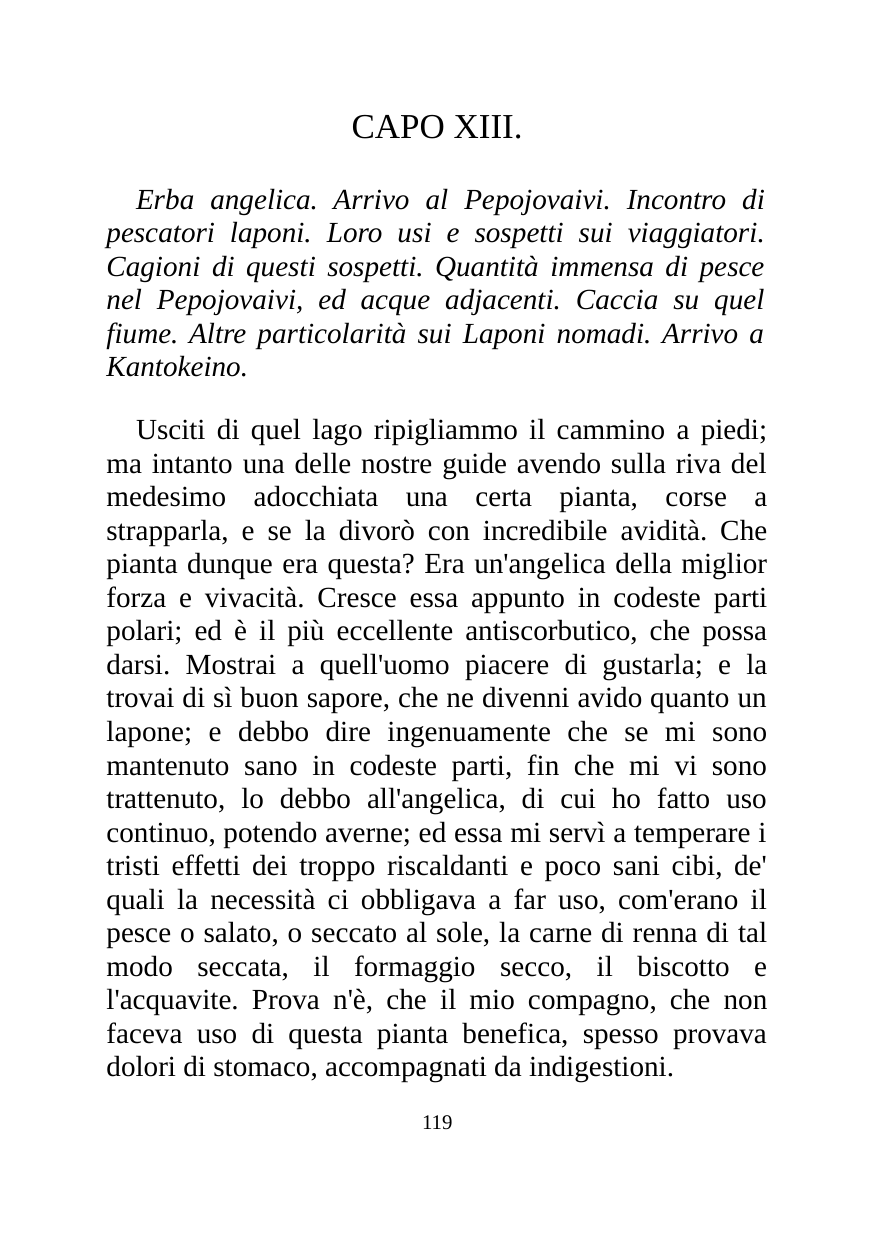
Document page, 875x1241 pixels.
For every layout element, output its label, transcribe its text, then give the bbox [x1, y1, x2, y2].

subtitle CAPO XIII. [106, 106, 768, 146]
text Erba angelica. Arrivo al Pepojovaivi. Incontro di pescatori laponi. Loro usi e sospetti sui viaggiatori. Cagioni di questi sospetti. Quantità immensa di pesce nel Pepojovaivi, ed acque adjacenti. Caccia su quel fiume. Altre particolarità sui Laponi nomadi. Arrivo a Kantokeino. [106, 182, 768, 383]
text Usciti di quel lago ripigliammo il cammino a piedi; ma intanto una delle nostre guide avendo sulla riva del medesimo adocchiata una certa pianta, corse a strapparla, e se la divorò con incredibile avidità. Che pianta dunque era questa? Era un'angelica della miglior forza e vivacità. Cresce essa appunto in codeste parti polari; ed è il più eccellente antiscorbutico, che possa darsi. Mostrai a quell'uomo piacere di gustarla; e la trovai di sì buon sapore, che ne divenni avido quanto un lapone; e debbo dire ingenuamente che se mi sono mantenuto sano in codeste parti, fin che mi vi sono trattenuto, lo debbo all'angelica, di cui ho fatto uso continuo, potendo averne; ed essa mi servì a temperare i tristi effetti dei troppo riscaldanti e poco sani cibi, de' quali la necessità ci obbligava a far uso, com'erano il pesce o salato, o seccato al sole, la carne di renna di tal modo seccata, il formaggio secco, il biscotto e l'acquavite. Prova n'è, che il mio compagno, che non faceva uso di questa pianta benefica, spesso provava dolori di stomaco, accompagnati da indigestioni. [106, 412, 768, 1083]
